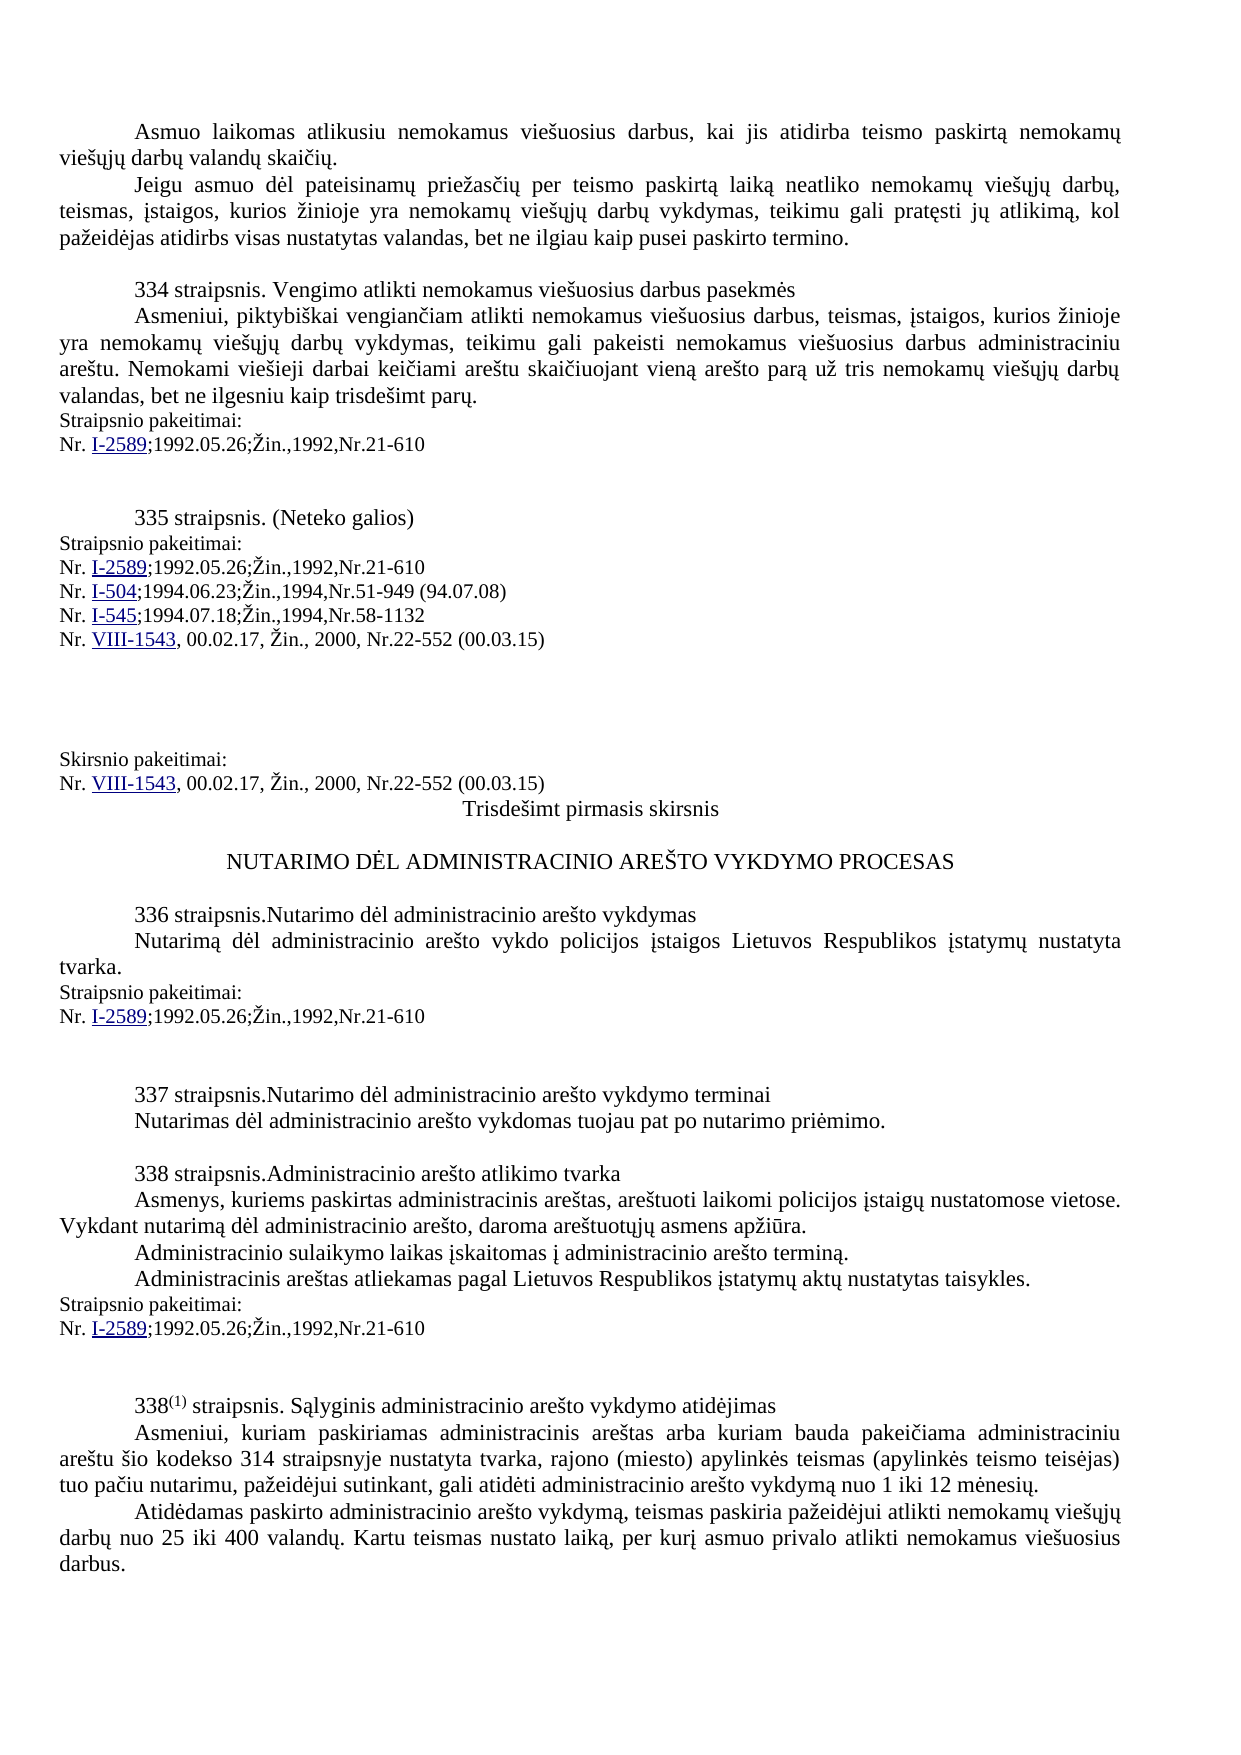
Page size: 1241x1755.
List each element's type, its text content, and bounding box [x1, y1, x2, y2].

text Straipsnio pakeitimai: [59, 408, 1122, 432]
text Asmeniui, kuriam paskiriamas administracinis areštas arba kuriam bauda pakeičiama administraciniu areštu šio kodekso 314 straipsnyje nustatyta tvarka, rajono (miesto) apylinkės teismas (apylinkės teismo teisėjas) tuo pačiu nutarimu, pažeidėjui sutinkant, gali atidėti administracinio arešto vykdymą nuo 1 iki 12 mėnesių. [59, 1419, 1122, 1498]
text Nr. I-2589;1992.05.26;Žin.,1992,Nr.21-610 [59, 432, 1122, 456]
text Asmuo laikomas atlikusiu nemokamus viešuosius darbus, kai jis atidirba teismo paskirtą nemokamų viešųjų darbų valandų skaičių. [59, 118, 1122, 171]
text Asmeniui, piktybiškai vengiančiam atlikti nemokamus viešuosius darbus, teismas, įstaigos, kurios žinioje yra nemokamų viešųjų darbų vykdymas, teikimu gali pakeisti nemokamus viešuosius darbus administraciniu areštu. Nemokami viešieji darbai keičiami areštu skaičiuojant vieną arešto parą už tris nemokamų viešųjų darbų valandas, bet ne ilgesniu kaip trisdešimt parų. [59, 303, 1122, 408]
text Straipsnio pakeitimai: [59, 980, 1122, 1004]
text 338(1) straipsnis. Sąlyginis administracinio arešto vykdymo atidėjimas [59, 1392, 1122, 1419]
text Trisdešimt pirmasis skirsnis [59, 795, 1122, 822]
text Nr. I-2589;1992.05.26;Žin.,1992,Nr.21-610 [59, 1004, 1122, 1028]
text 335 straipsnis. (Neteko galios) [59, 504, 1122, 531]
text Nr. VIII-1543, 00.02.17, Žin., 2000, Nr.22-552 (00.03.15) [59, 771, 1122, 795]
text 337 straipsnis.Nutarimo dėl administracinio arešto vykdymo terminai [59, 1081, 1122, 1107]
text 334 straipsnis. Vengimo atlikti nemokamus viešuosius darbus pasekmės [59, 276, 1122, 303]
text 336 straipsnis.Nutarimo dėl administracinio arešto vykdymas [59, 901, 1122, 927]
text Administracinis areštas atliekamas pagal Lietuvos Respublikos įstatymų aktų nustatytas taisykles. [59, 1265, 1122, 1291]
text Nutarimas dėl administracinio arešto vykdomas tuojau pat po nutarimo priėmimo. [59, 1107, 1122, 1133]
text Jeigu asmuo dėl pateisinamų priežasčių per teismo paskirtą laiką neatliko nemokamų viešųjų darbų, teismas, įstaigos, kurios žinioje yra nemokamų viešųjų darbų vykdymas, teikimu gali pratęsti jų atlikimą, kol pažeidėjas atidirbs visas nustatytas valandas, bet ne ilgiau kaip pusei paskirto termino. [59, 171, 1122, 250]
text 338 straipsnis.Administracinio arešto atlikimo tvarka [59, 1160, 1122, 1186]
text Nr. I-2589;1992.05.26;Žin.,1992,Nr.21-610 [59, 555, 1122, 579]
text Straipsnio pakeitimai: [59, 531, 1122, 555]
text Straipsnio pakeitimai: [59, 1291, 1122, 1316]
text Skirsnio pakeitimai: [59, 747, 1122, 771]
text Nr. I-504;1994.06.23;Žin.,1994,Nr.51-949 (94.07.08) [59, 579, 1122, 603]
text Nr. VIII-1543, 00.02.17, Žin., 2000, Nr.22-552 (00.03.15) [59, 627, 1122, 651]
text Administracinio sulaikymo laikas įskaitomas į administracinio arešto terminą. [59, 1239, 1122, 1265]
text Nr. I-2589;1992.05.26;Žin.,1992,Nr.21-610 [59, 1316, 1122, 1339]
text Atidėdamas paskirto administracinio arešto vykdymą, teismas paskiria pažeidėjui atlikti nemokamų viešųjų darbų nuo 25 iki 400 valandų. Kartu teismas nustato laiką, per kurį asmuo privalo atlikti nemokamus viešuosius darbus. [59, 1498, 1122, 1577]
text Nr. I-545;1994.07.18;Žin.,1994,Nr.58-1132 [59, 603, 1122, 627]
text NUTARIMO DĖL ADMINISTRACINIO AREŠTO VYKDYMO PROCESAS [59, 848, 1122, 874]
text Asmenys, kuriems paskirtas administracinis areštas, areštuoti laikomi policijos įstaigų nustatomose vietose. Vykdant nutarimą dėl administracinio arešto, daroma areštuotųjų asmens apžiūra. [59, 1186, 1122, 1239]
text Nutarimą dėl administracinio arešto vykdo policijos įstaigos Lietuvos Respublikos įstatymų nustatyta tvarka. [59, 927, 1122, 980]
